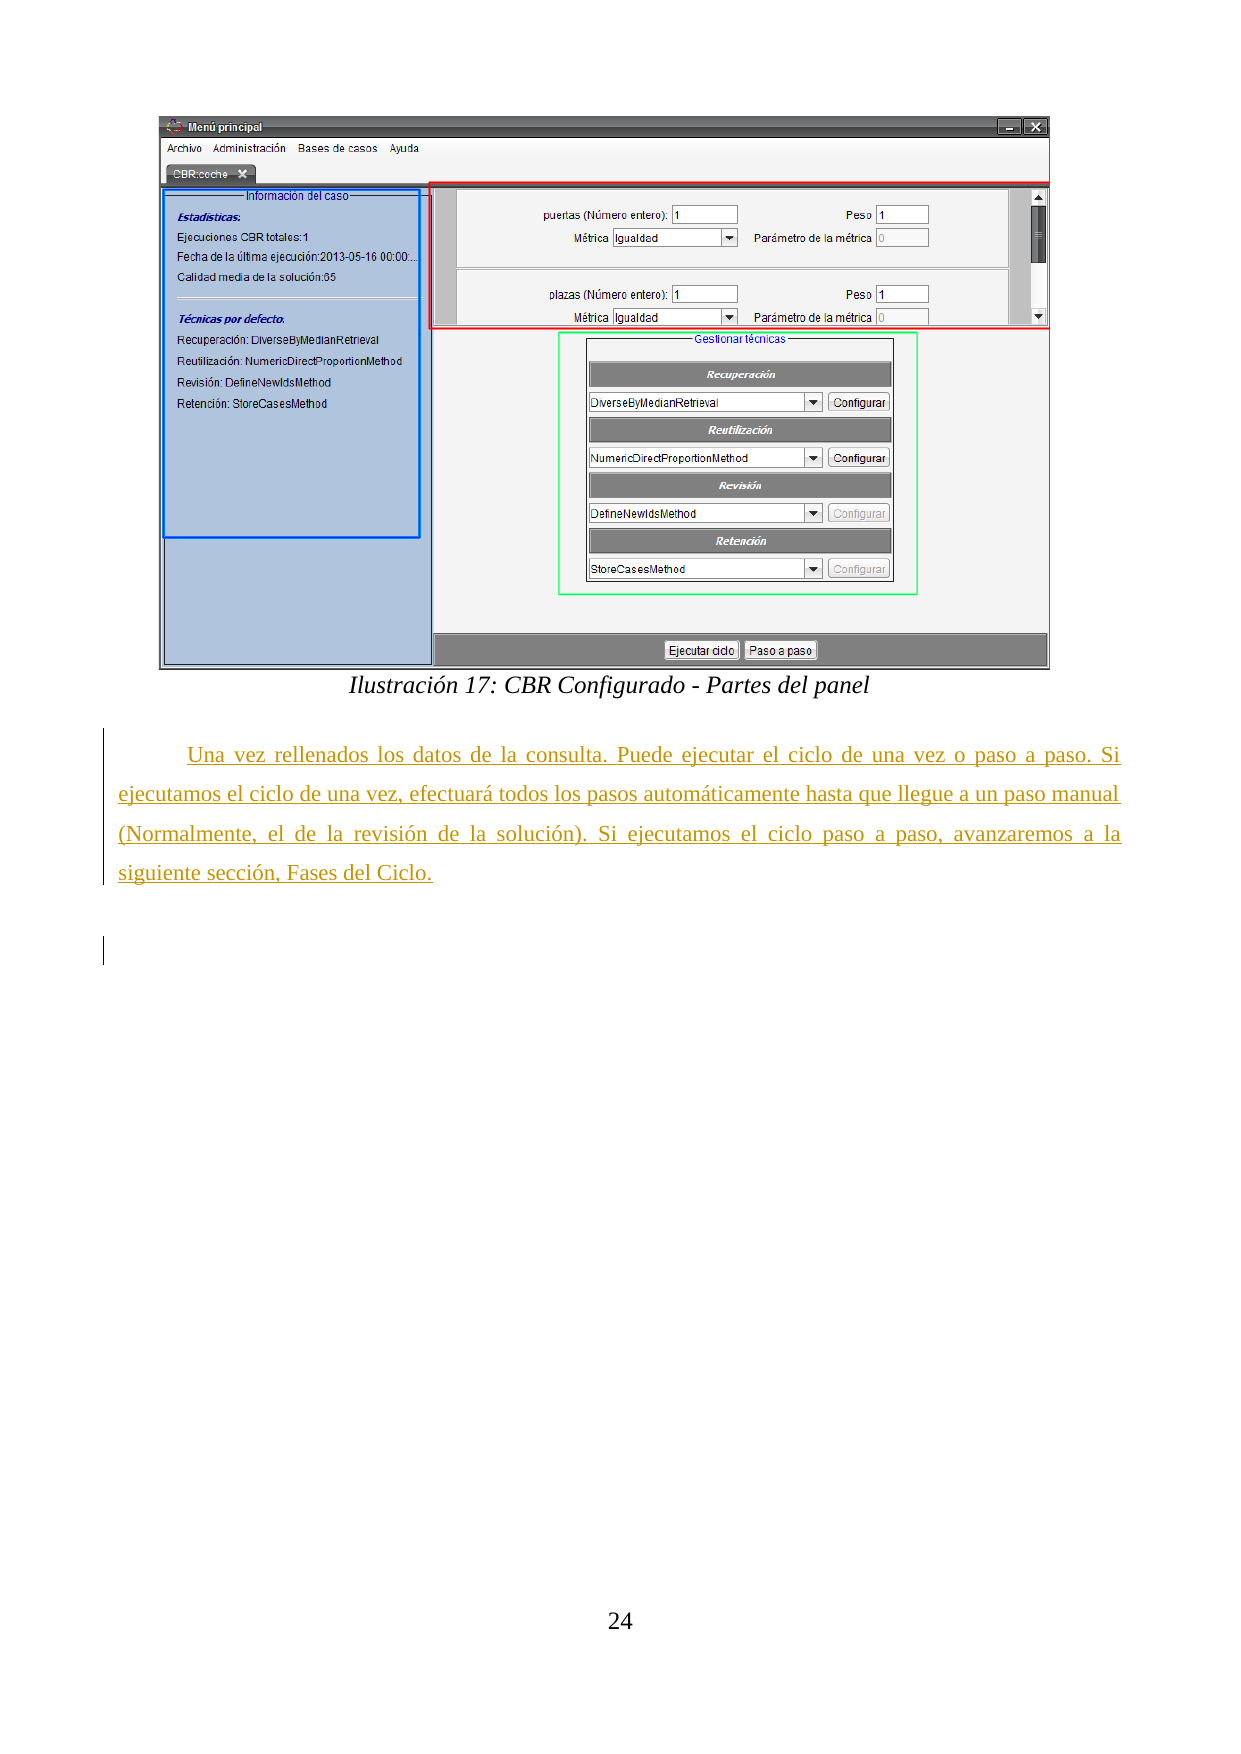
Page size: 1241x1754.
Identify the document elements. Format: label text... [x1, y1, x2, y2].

text [126, 103, 1095, 116]
text siguiente sección, Fases del Ciclo. [118, 844, 1122, 885]
text Ilustración 17: CBR Configurado - Partes del panel [126, 116, 1095, 699]
text Una vez rellenados los datos de la consulta. Puede ejecutar el ciclo de una vez o paso a paso. Si ejecutamos el ciclo de una vez, efectuará todos los pasos automáticamente hasta que llegue a un paso manual (Normalmente, el de la revisión de la solución). Si ejecutamos el ciclo paso a paso, avanzaremos a la [118, 118, 1122, 843]
